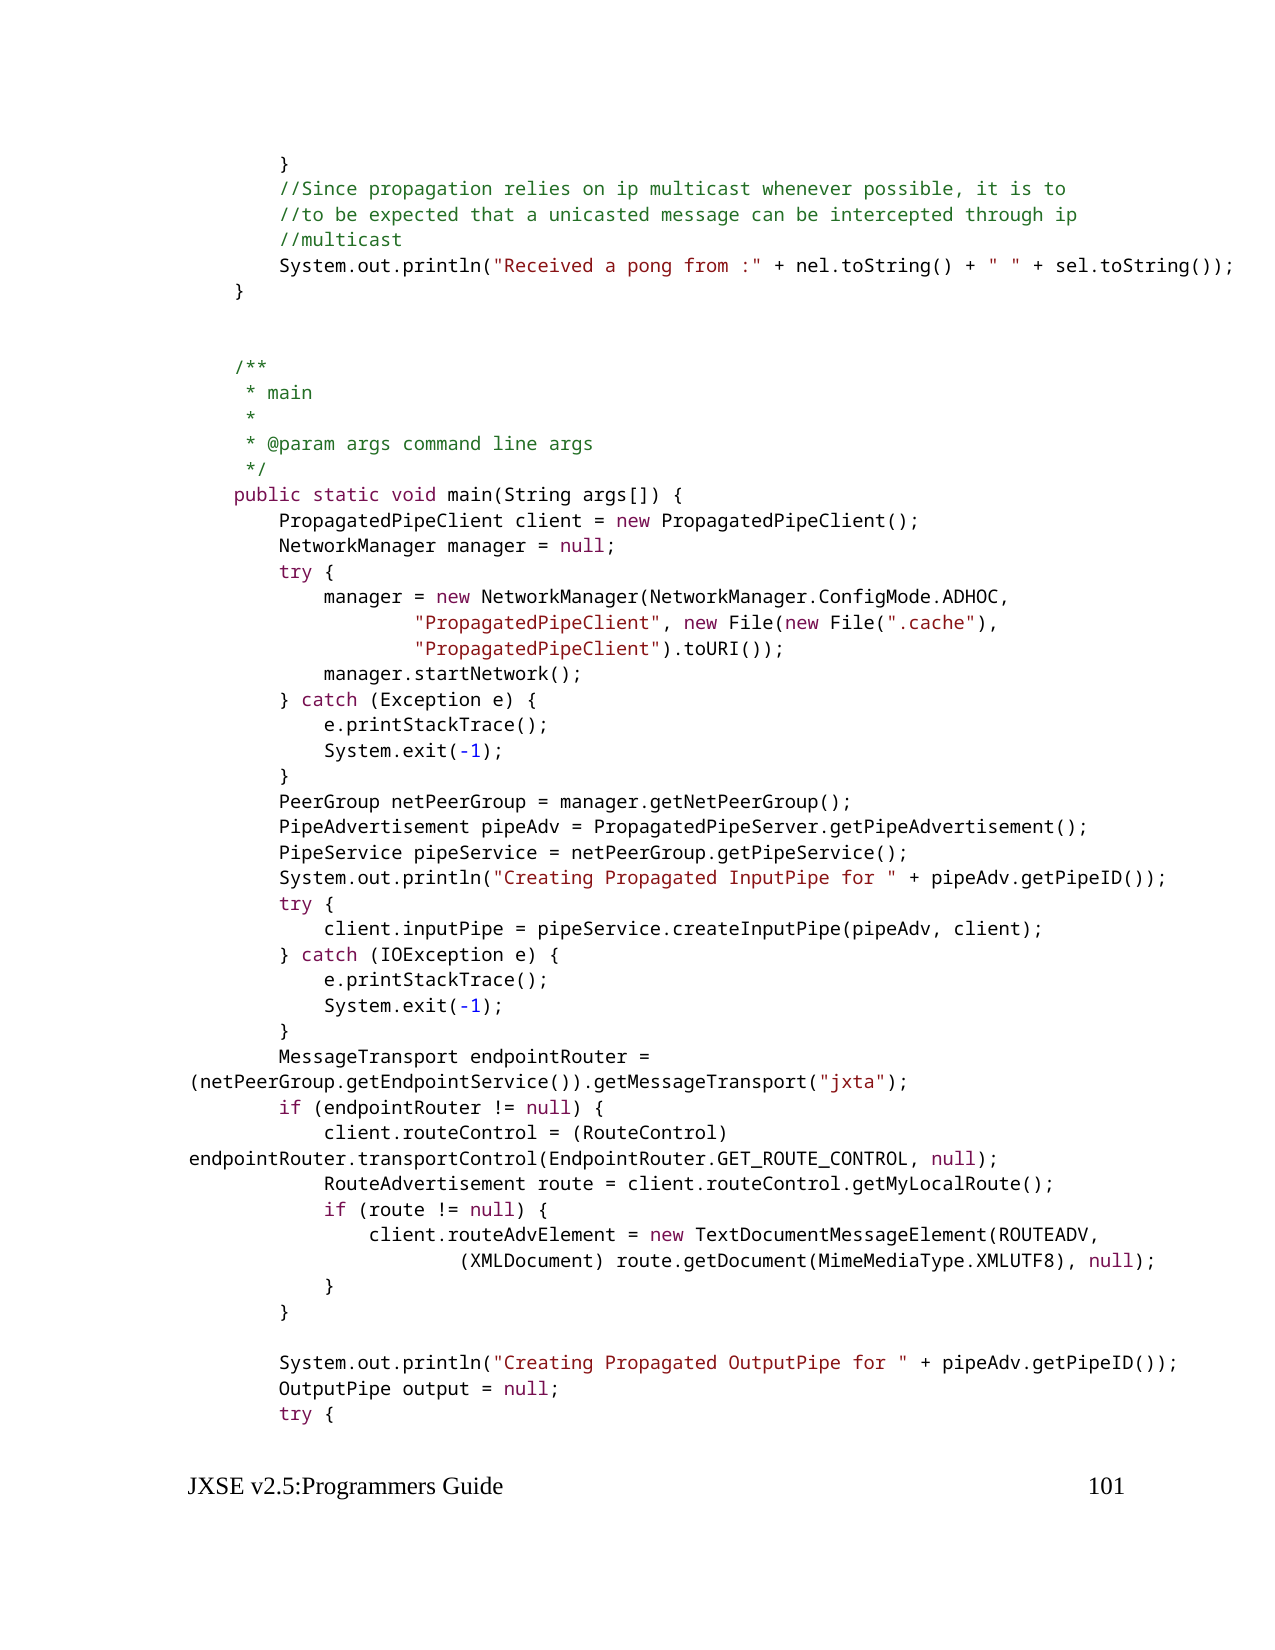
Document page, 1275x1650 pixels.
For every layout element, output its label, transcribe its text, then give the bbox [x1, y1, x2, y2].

text (XMLDocument) route.getDocument(MimeMediaType.XMLUTF8), null); [188, 1247, 1267, 1273]
text client.routeAdvElement = new TextDocumentMessageElement(ROUTEADV, [188, 1222, 1267, 1247]
text } [188, 150, 1267, 176]
text manager = new NetworkManager(NetworkManager.ConfigMode.ADHOC, [188, 584, 1267, 609]
text * [188, 405, 1267, 431]
text OutputPipe output = null; [188, 1375, 1267, 1401]
text } [188, 278, 1267, 303]
text PropagatedPipeClient client = new PropagatedPipeClient(); [188, 507, 1267, 533]
text public static void main(String args[]) { [188, 482, 1267, 507]
text client.inputPipe = pipeService.createInputPipe(pipeAdv, client); [188, 916, 1267, 941]
text * @param args command line args [188, 431, 1267, 456]
text System.out.println("Creating Propagated InputPipe for " + pipeAdv.getPipeID()); [188, 864, 1267, 890]
text //multicast [188, 227, 1267, 252]
text if (endpointRouter != null) { [188, 1094, 1267, 1120]
text try { [188, 890, 1267, 916]
text PipeAdvertisement pipeAdv = PropagatedPipeServer.getPipeAdvertisement(); [188, 813, 1267, 839]
text } [188, 1298, 1267, 1324]
text RouteAdvertisement route = client.routeControl.getMyLocalRoute(); [188, 1171, 1267, 1196]
text try { [188, 558, 1267, 584]
text System.out.println("Creating Propagated OutputPipe for " + pipeAdv.getPipeID()); [188, 1349, 1267, 1375]
text if (route != null) { [188, 1196, 1267, 1222]
text PipeService pipeService = netPeerGroup.getPipeService(); [188, 839, 1267, 864]
text PeerGroup netPeerGroup = manager.getNetPeerGroup(); [188, 788, 1267, 813]
text /** [188, 354, 1267, 380]
text try { [188, 1401, 1267, 1426]
text manager.startNetwork(); [188, 660, 1267, 686]
text System.exit(-1); [188, 737, 1267, 762]
text //Since propagation relies on ip multicast whenever possible, it is to [188, 176, 1267, 201]
text System.exit(-1); [188, 992, 1267, 1018]
text * main [188, 380, 1267, 405]
text } [188, 1018, 1267, 1043]
text e.printStackTrace(); [188, 967, 1267, 992]
text "PropagatedPipeClient").toURI()); [188, 635, 1267, 660]
text //to be expected that a unicasted message can be intercepted through ip [188, 201, 1267, 227]
text "PropagatedPipeClient", new File(new File(".cache"), [188, 609, 1267, 635]
text NetworkManager manager = null; [188, 533, 1267, 558]
text } [188, 1273, 1267, 1298]
text */ [188, 456, 1267, 482]
text } catch (IOException e) { [188, 941, 1267, 967]
text e.printStackTrace(); [188, 711, 1267, 737]
text client.routeControl = (RouteControl) endpointRouter.transportControl(EndpointRouter.GET_ROUTE_CONTROL, null); [188, 1120, 1267, 1171]
text System.out.println("Received a pong from :" + nel.toString() + " " + sel.toString()); [188, 252, 1267, 278]
text } [188, 762, 1267, 788]
text } catch (Exception e) { [188, 686, 1267, 711]
text MessageTransport endpointRouter = (netPeerGroup.getEndpointService()).getMessageTransport("jxta"); [188, 1043, 1267, 1094]
